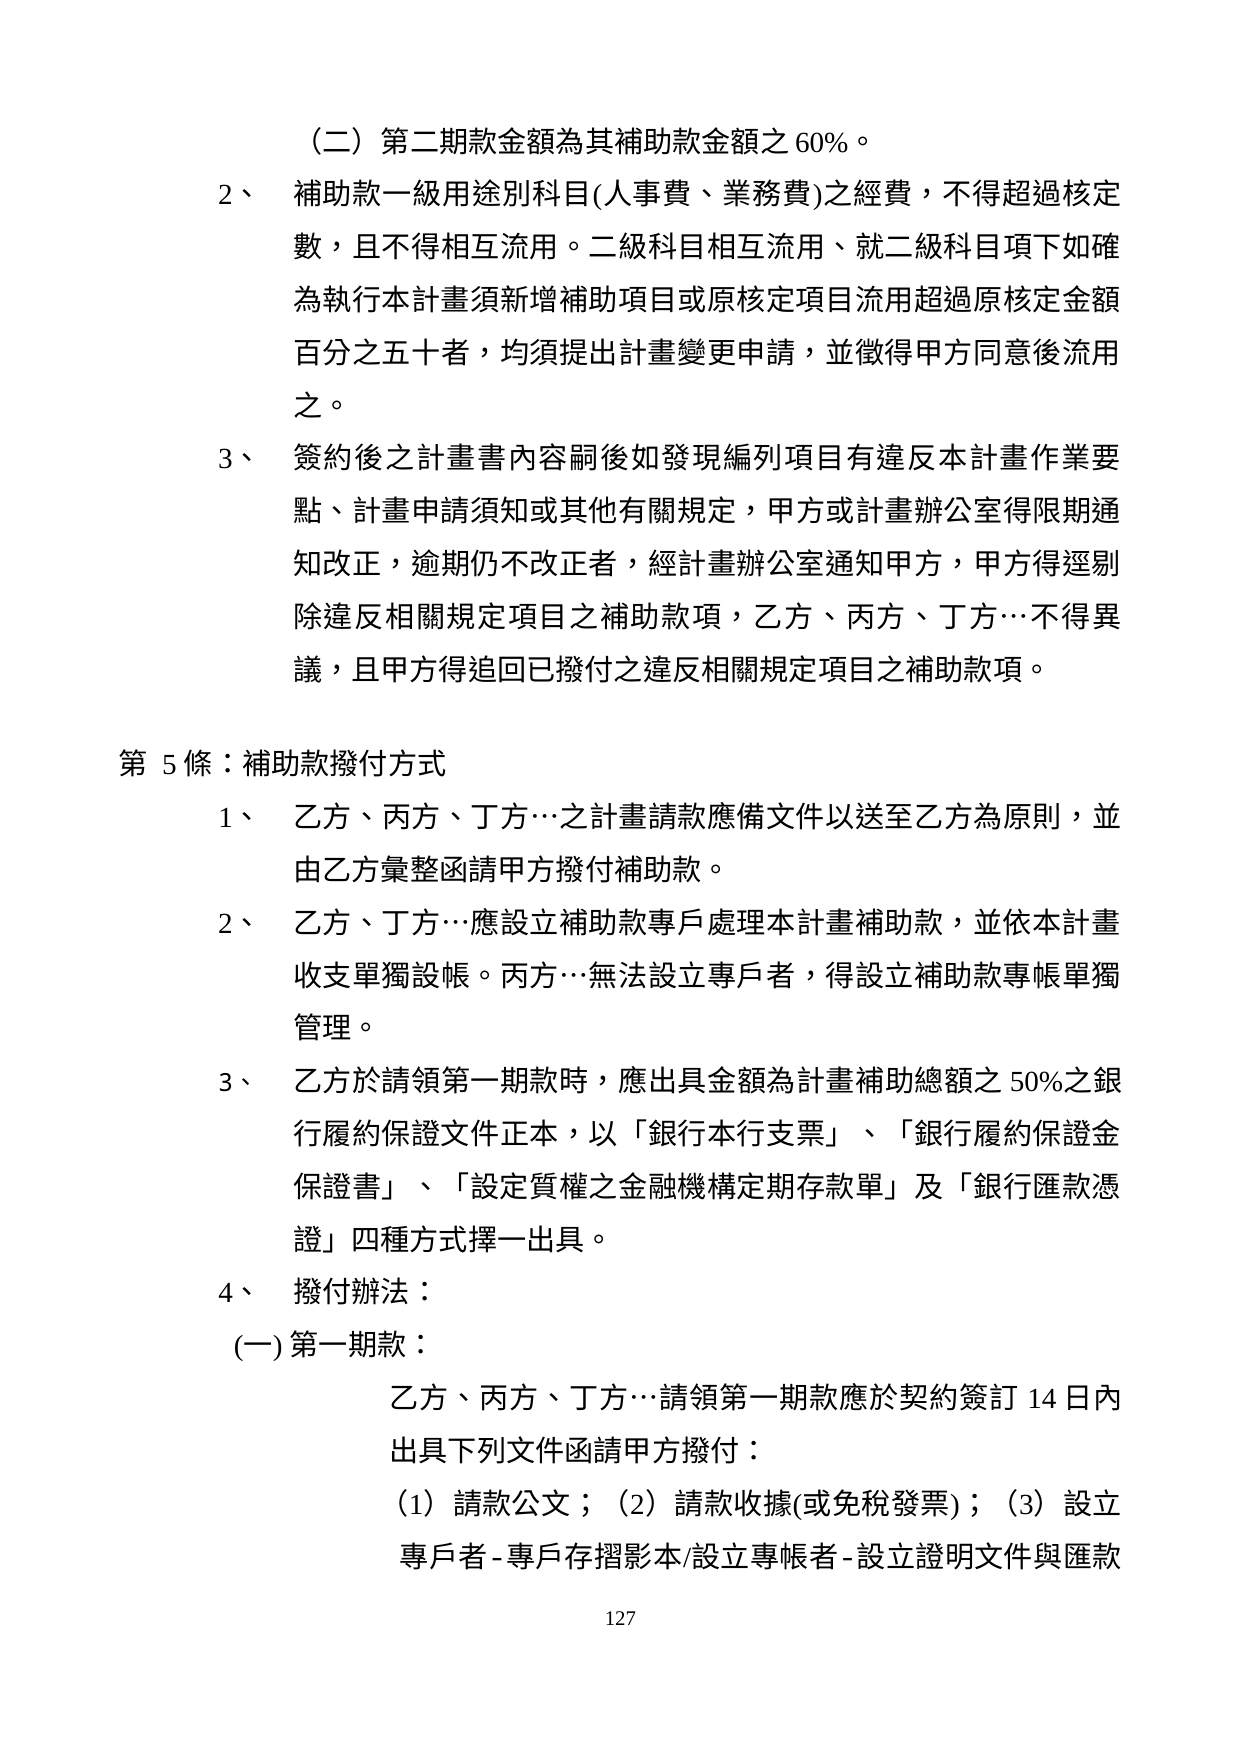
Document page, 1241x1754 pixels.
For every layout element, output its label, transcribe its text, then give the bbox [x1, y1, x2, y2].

list 簽約後之計畫書內容嗣後如發現編列項目有違反本計畫作業要點、計畫申請須知或其他有關規定，甲方或計畫辦公室得限期通知改正，逾期仍不改正者，經計畫辦公室通知甲方，甲方得逕剔除違反相關規定項目之補助款項，乙方、丙方、丁方…不得異議，且甲方得追回已撥付之違反相關規定項目之補助款項。 [218, 435, 1122, 688]
list 乙方於請領第一期款時，應出具金額為計畫補助總額之50%之銀行履約保證文件正本，以「銀行本行支票」、「銀行履約保證金保證書」、「設定質權之金融機構定期存款單」及「銀行匯款憑證」四種方式擇一出具。 [218, 1058, 1122, 1258]
text （1）請款公文；（2）請款收據(或免稅發票)；（3）設立專戶者-專戶存摺影本/設立專帳者-設立證明文件與匯款 [379, 1480, 1122, 1576]
list 乙方、丙方、丁方…之計畫請款應備文件以送至乙方為原則，並由乙方彙整函請甲方撥付補助款。 [218, 794, 1122, 889]
list 撥付辦法： [218, 1269, 1122, 1311]
text 第 5 條：補助款撥付方式 [118, 741, 1122, 783]
list 補助款一級用途別科目(人事費、業務費)之經費，不得超過核定數，且不得相互流用。二級科目相互流用、就二級科目項下如確為執行本計畫須新增補助項目或原核定項目流用超過原核定金額百分之五十者，均須提出計畫變更申請，並徵得甲方同意後流用之。 [218, 171, 1122, 424]
text (一) 第一期款： [168, 1322, 1122, 1364]
list 乙方、丁方…應設立補助款專戶處理本計畫補助款，並依本計畫收支單獨設帳。丙方…無法設立專戶者，得設立補助款專帳單獨管理。 [218, 899, 1122, 1047]
text （二）第二期款金額為其補助款金額之60%。 [293, 118, 1122, 160]
text 乙方、丙方、丁方…請領第一期款應於契約簽訂14日內出具下列文件函請甲方撥付： [389, 1375, 1122, 1470]
